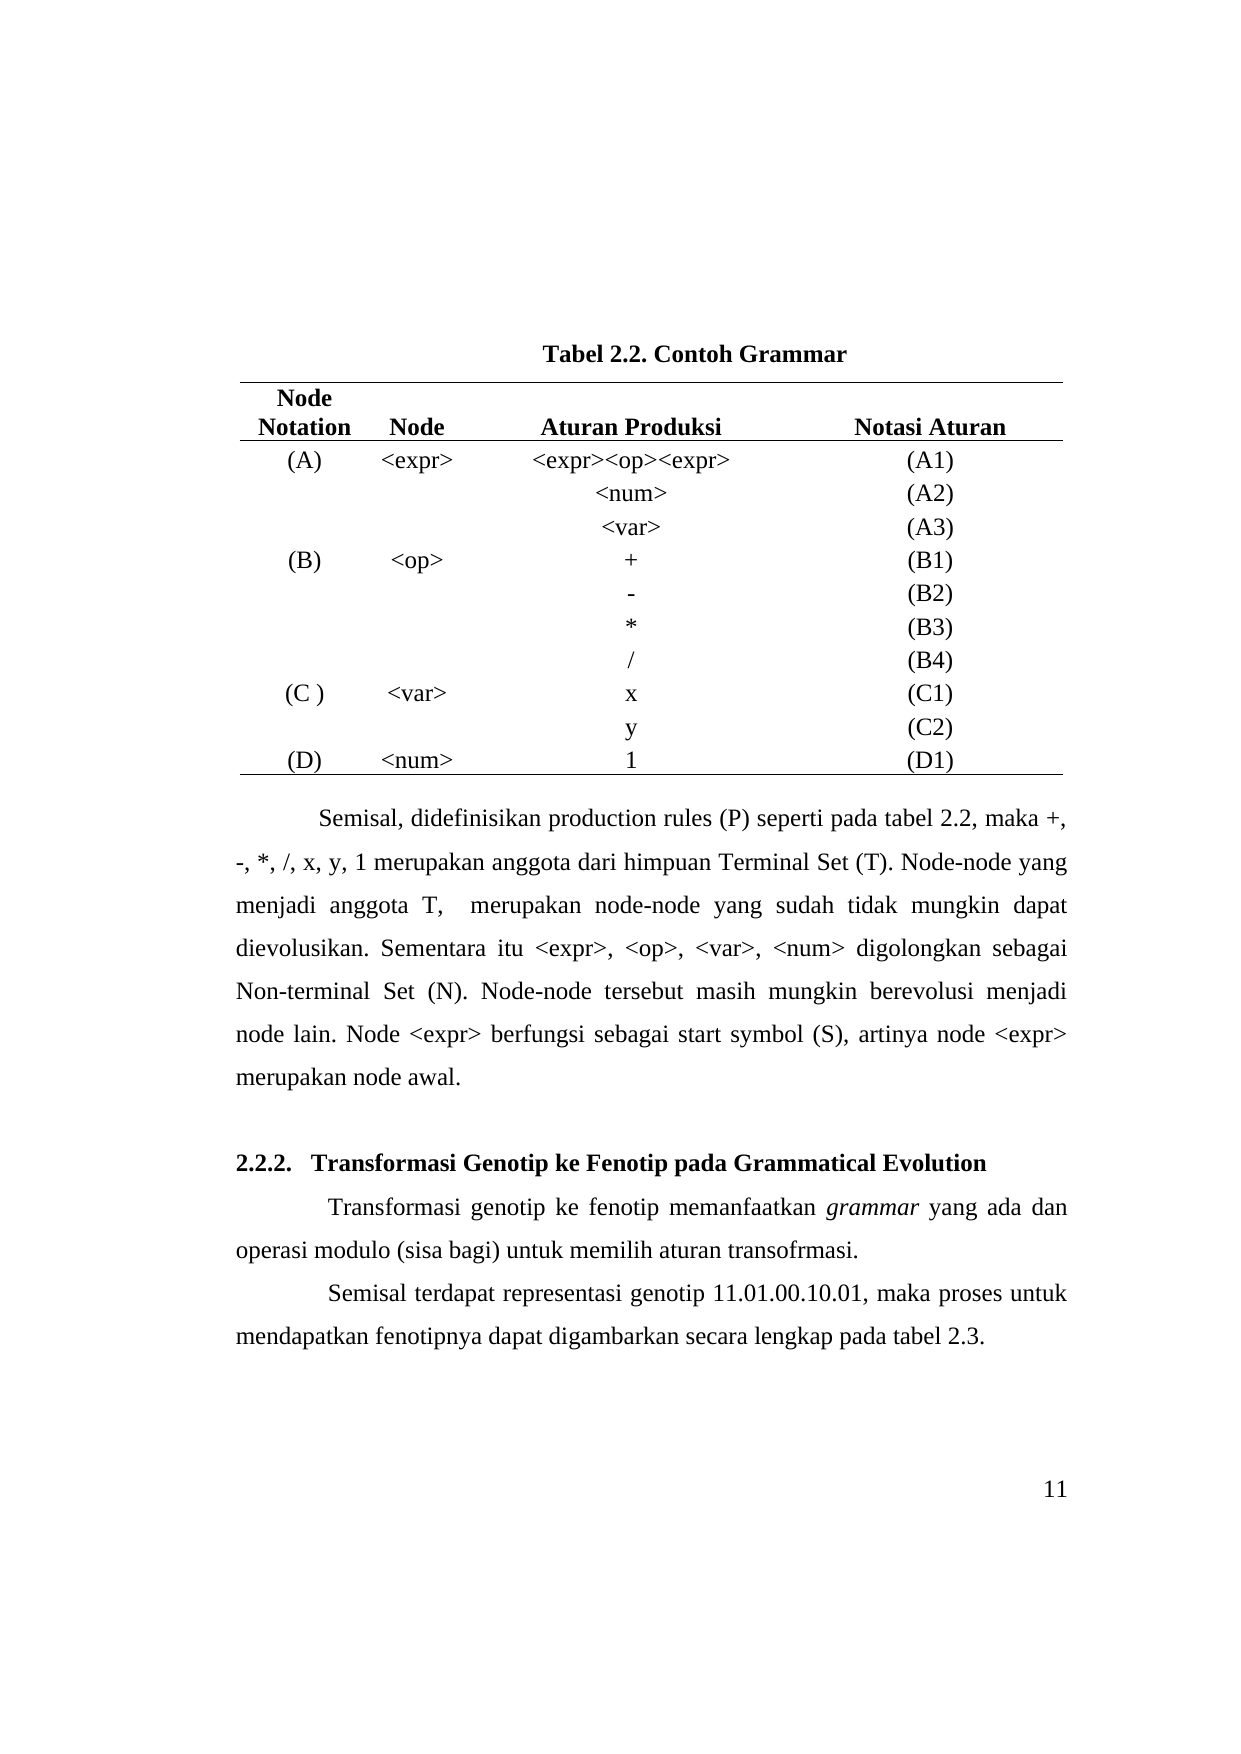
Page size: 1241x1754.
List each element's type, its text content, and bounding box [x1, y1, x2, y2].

table_cell x [465, 674, 797, 707]
table_cell (A1) [798, 441, 1063, 474]
table_cell (C1) [798, 674, 1063, 707]
table_cell (A3) [798, 507, 1063, 540]
table_cell (C ) [240, 674, 369, 707]
table_header Notasi Aturan [798, 383, 1063, 440]
table_cell [369, 607, 464, 640]
table_cell <op> [369, 540, 464, 574]
table_cell [240, 474, 369, 507]
table_cell + [465, 540, 797, 574]
table_cell (B4) [798, 640, 1063, 674]
table_header Node [369, 383, 464, 440]
table_cell [240, 574, 369, 607]
table_cell (B2) [798, 574, 1063, 607]
table_cell (D1) [798, 740, 1063, 774]
text Transformasi genotip ke fenotip memanfaatkan grammar yang ada dan operasi modulo (sisa bagi) untuk memilih aturan transofrmasi. [236, 1192, 1068, 1263]
table_cell [369, 707, 464, 740]
table_cell [369, 574, 464, 607]
table_cell <num> [369, 740, 464, 774]
table_cell (A) [240, 441, 369, 474]
table_cell [240, 507, 369, 540]
table_cell (A2) [798, 474, 1063, 507]
table_cell [369, 640, 464, 674]
table_cell y [465, 707, 797, 740]
table_cell (B1) [798, 540, 1063, 574]
table_cell [369, 507, 464, 540]
table_cell * [465, 607, 797, 640]
table_cell (B3) [798, 607, 1063, 640]
table_header Node Notation [240, 383, 369, 440]
table_cell (B) [240, 540, 369, 574]
table_cell <var> [369, 674, 464, 707]
text Semisal terdapat representasi genotip 11.01.00.10.01, maka proses untuk mendapatkan fenotipnya dapat digambarkan secara lengkap pada tabel 2.3. [236, 1278, 1068, 1350]
table_cell <num> [465, 474, 797, 507]
table_cell - [465, 574, 797, 607]
table_cell / [465, 640, 797, 674]
table_cell [240, 707, 369, 740]
text Semisal, didefinisikan production rules (P) seperti pada tabel 2.2, maka +, -, *, /, x, y, 1 merupakan anggota dari himpuan Terminal Set (T). Node-node yang menjadi anggota T, merupakan node-node yang sudah tidak mungkin dapat dievolusikan. Sementara itu <expr>, <op>, <var>, <num> digolongkan sebagai Non-terminal Set (N). Node-node tersebut masih mungkin berevolusi menjadi node lain. Node <expr> berfungsi sebagai start symbol (S), artinya node <expr> merupakan node awal. [236, 803, 1068, 1091]
table_cell (D) [240, 740, 369, 774]
table_cell (C2) [798, 707, 1063, 740]
text Tabel 2.2. Contoh Grammar [236, 339, 1068, 367]
subtitle Transformasi Genotip ke Fenotip pada Grammatical Evolution [236, 1148, 1068, 1177]
table_cell [240, 640, 369, 674]
table_cell 1 [465, 740, 797, 774]
table_cell <expr> [369, 441, 464, 474]
table_header Aturan Produksi [465, 383, 797, 440]
table_cell <expr><op><expr> [465, 441, 797, 474]
table_cell [240, 607, 369, 640]
table_cell <var> [465, 507, 797, 540]
table_cell [369, 474, 464, 507]
